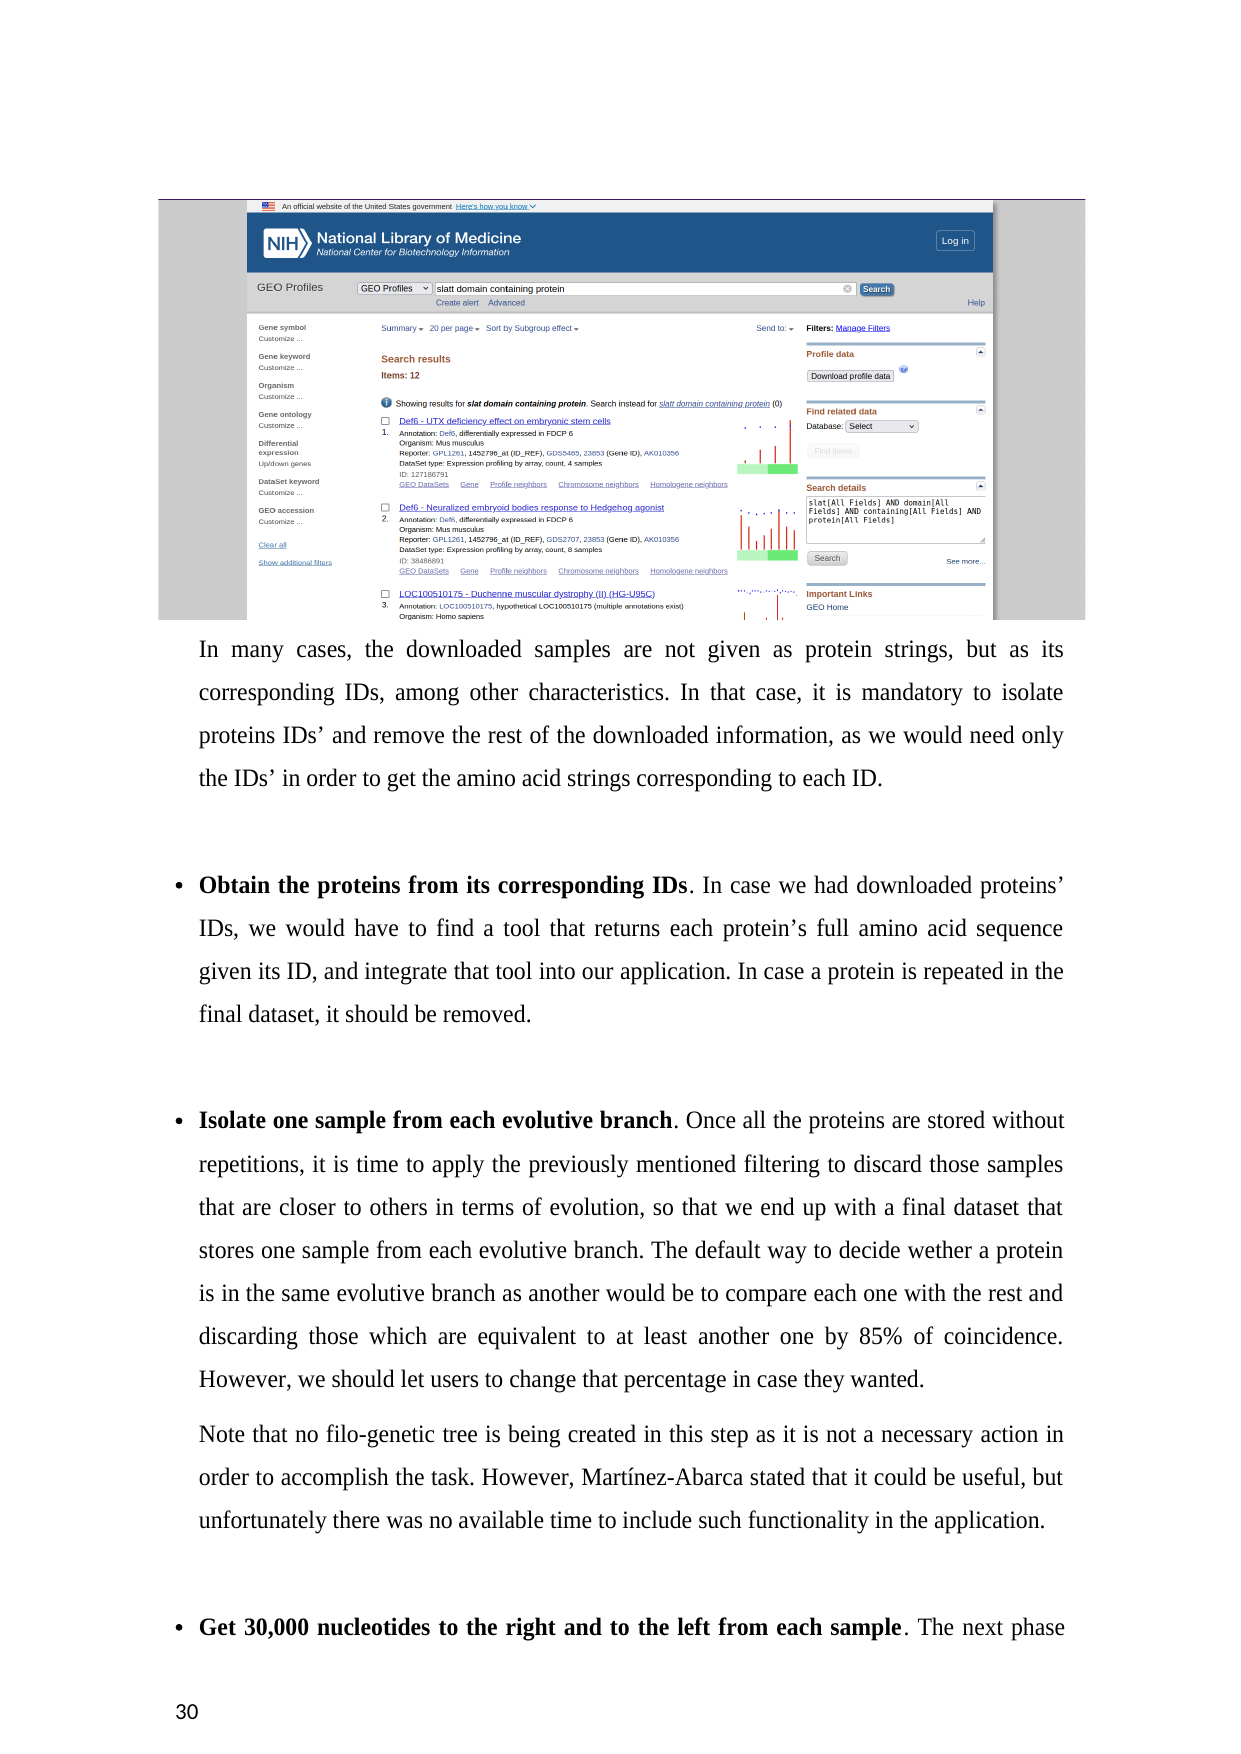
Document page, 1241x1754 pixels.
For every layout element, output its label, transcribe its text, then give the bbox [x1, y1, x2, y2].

list Get 30,000 nucleotides to the right and to the left from each sample. The next phase [175, 1612, 1065, 1641]
list Obtain the proteins from its corresponding IDs. In case we had downloaded proteins’ IDs, we would have to find a tool that returns each protein’s full amino acid sequence given its ID, and integrate that tool into our application. In case a protein is repeated in the final dataset, it should be removed. [175, 870, 1065, 1028]
list In many cases, the downloaded samples are not given as protein strings, but as its corresponding IDs, among other characteristics. In that case, it is mandatory to isolate proteins IDs’ and remove the rest of the downloaded information, as we would need only the IDs’ in order to get the amino acid strings corresponding to each ID. [175, 620, 1065, 792]
list Note that no filo-genetic tree is being created in this step as it is not a necessary action in order to accomplish the task. However, Martínez-Abarca stated that it could be useful, but unfortunately there was no available time to include such functionality in the application. [175, 1419, 1065, 1534]
list Isolate one sample from each evolutive branch. Once all the proteins are stored without repetitions, it is time to apply the previously mentioned filtering to discard those samples that are closer to others in terms of evolution, so that we end up with a final dataset that stores one sample from each evolutive branch. The default way to decide wether a protein is in the same evolutive branch as another would be to compare each one with the rest and discarding those which are equivalent to at least another one by 85% of coincidence. However, we should let users to change that percentage in case they wanted. [175, 1106, 1065, 1393]
picture [158, 199, 1086, 620]
